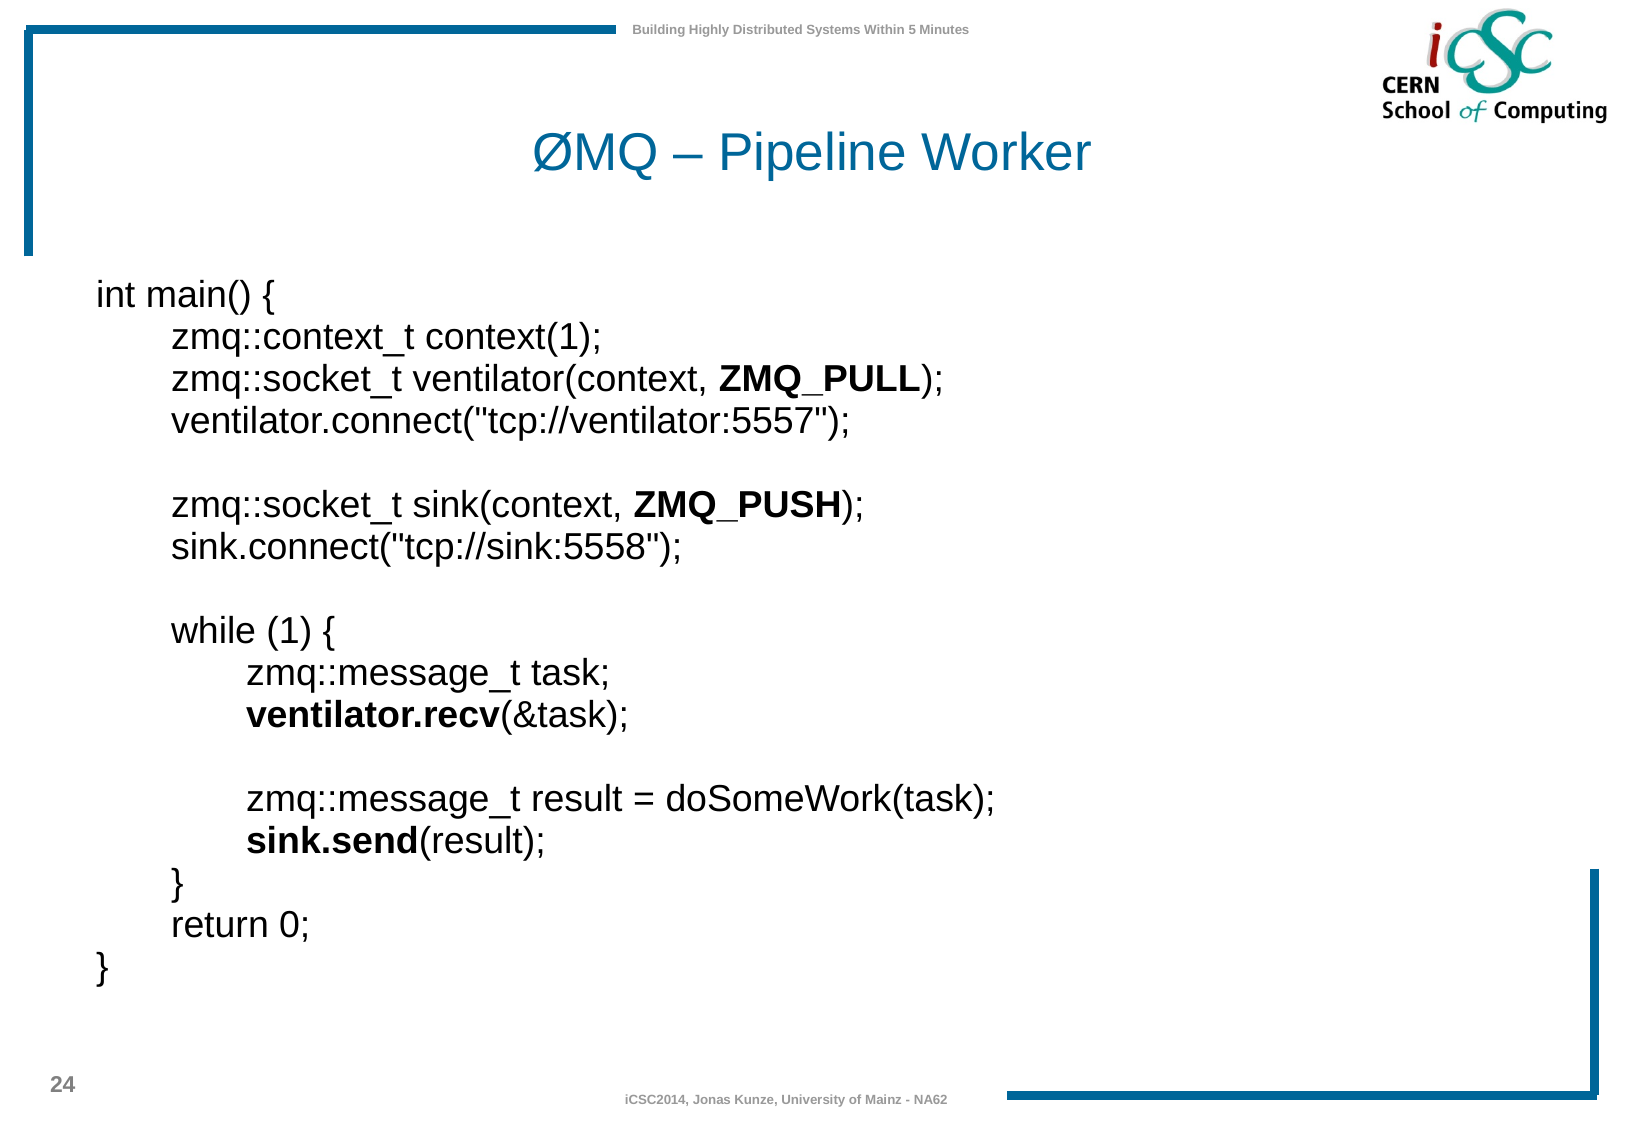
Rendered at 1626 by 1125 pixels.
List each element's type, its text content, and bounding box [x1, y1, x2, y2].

text_box int main() { zmq::context_t context(1); zmq::socket_t ventilator(context, ZMQ_PULL); ventilator.connect("tcp://ventilator:5557"); zmq::socket_t sink(context, ZMQ_PUSH); sink.connect("tcp://sink:5558"); while (1) { zmq::message_t task; ventilator.recv(&task); zmq::message_t result = doSomeWork(task); sink.send(result); } return 0; } [81, 266, 1512, 1080]
picture [1381, 8, 1608, 125]
title ØMQ – Pipeline Worker [81, 44, 1544, 233]
